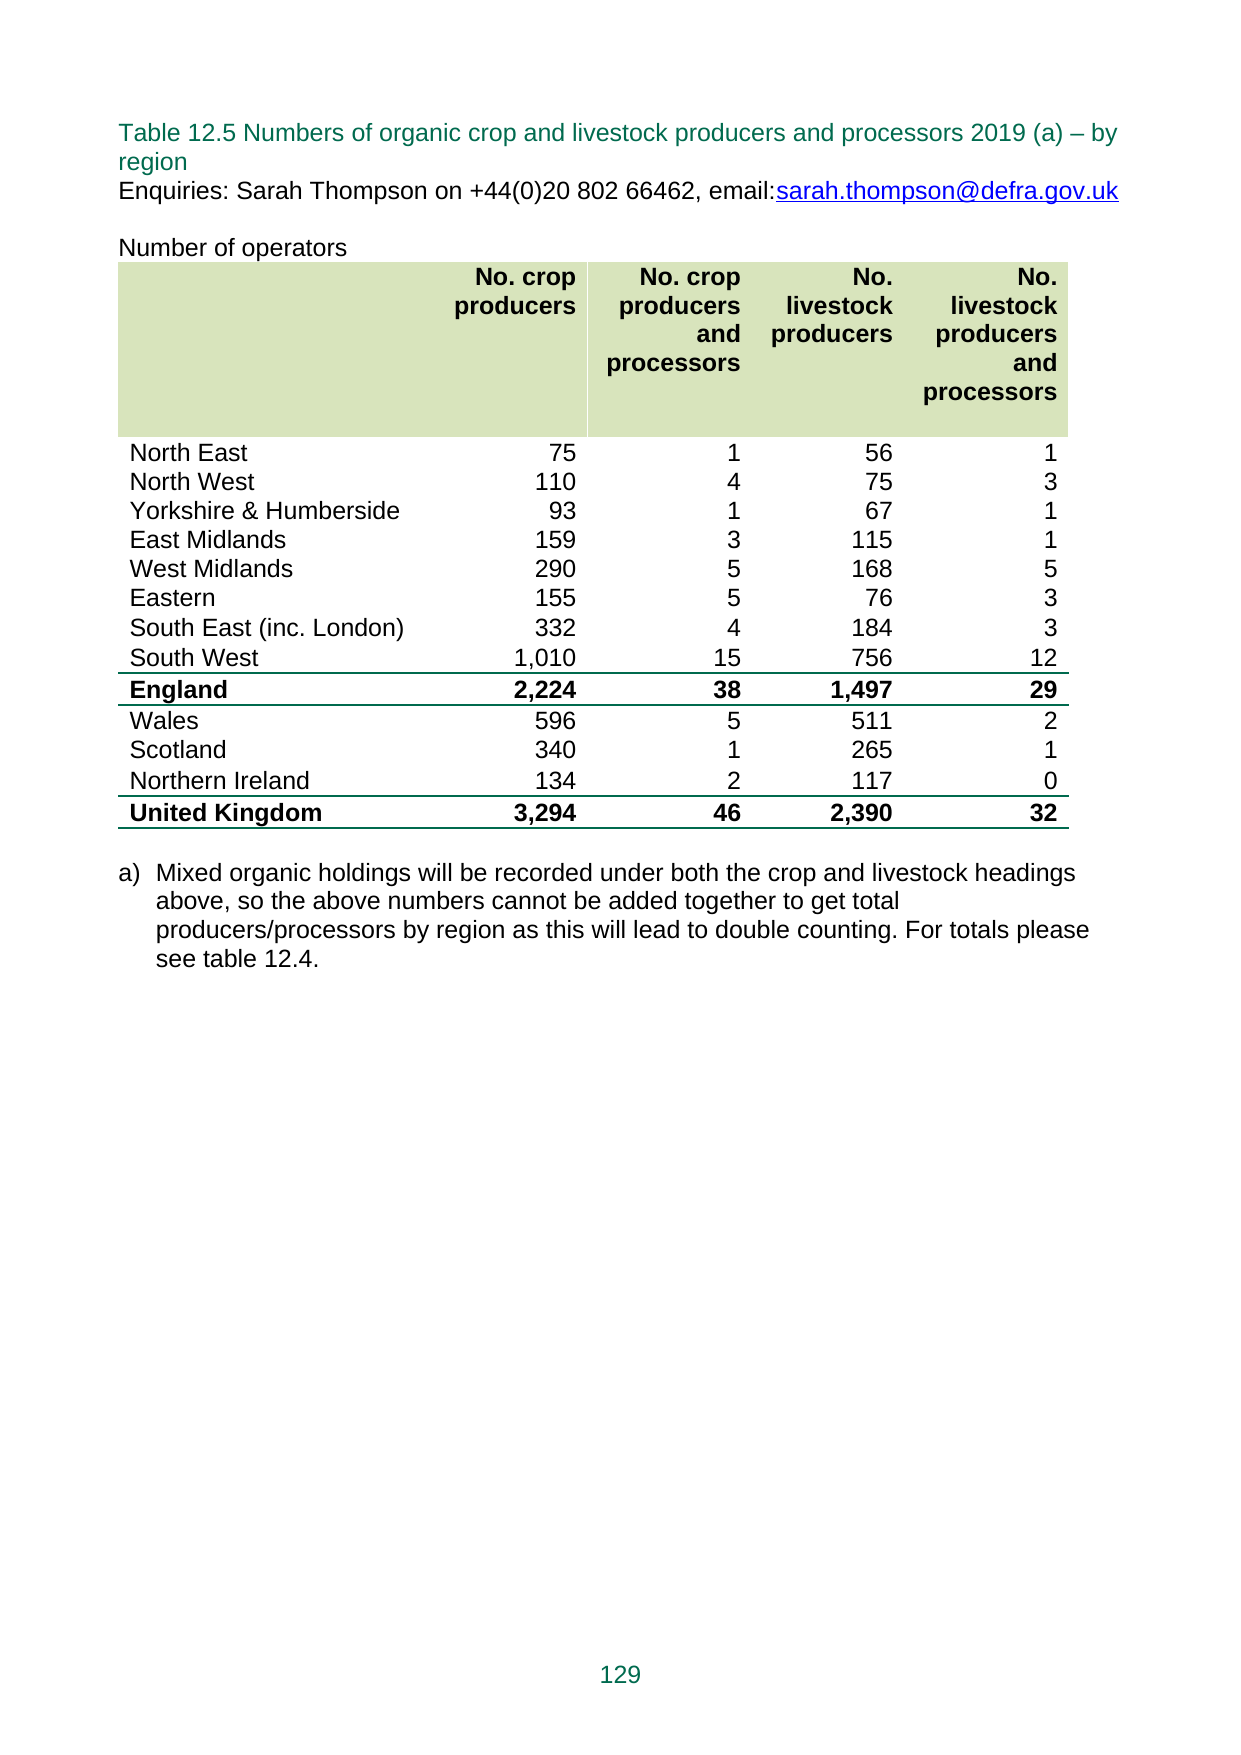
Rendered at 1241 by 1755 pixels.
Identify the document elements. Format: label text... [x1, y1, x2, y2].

table_cell 115 [752, 525, 904, 554]
table_cell North East [118, 437, 435, 466]
table_cell 290 [435, 554, 587, 583]
subtitle Table 12.5 Numbers of organic crop and livestock producers and processors 2019 (a) – by region [118, 118, 1122, 176]
table_cell Scotland [118, 735, 435, 764]
table_cell 1 [588, 735, 752, 764]
table_cell 2,390 [752, 797, 904, 827]
table_cell Wales [118, 706, 435, 735]
table_cell 5 [588, 706, 752, 735]
table_cell 1 [588, 437, 752, 466]
table_cell West Midlands [118, 554, 435, 583]
table_header No. livestock producers and processors [904, 262, 1068, 437]
table_cell 332 [435, 612, 587, 641]
table_cell 159 [435, 525, 587, 554]
table_cell 67 [752, 496, 904, 525]
table_cell 15 [588, 641, 752, 672]
table_cell 5 [588, 554, 752, 583]
table_header No. crop producers and processors [588, 262, 752, 437]
table_cell 4 [588, 466, 752, 496]
table_cell 38 [588, 674, 752, 704]
table_cell 1 [904, 437, 1068, 466]
table_cell 1,010 [435, 641, 587, 672]
table_cell 3 [904, 466, 1068, 496]
table_cell 2 [588, 764, 752, 795]
table_cell 155 [435, 583, 587, 612]
list Mixed organic holdings will be recorded under both the crop and livestock headings above, so the above numbers cannot be added together to get total producers/processors by region as this will lead to double counting. For totals please see table 12.4. [118, 858, 1122, 973]
table_cell 1,497 [752, 674, 904, 704]
table_cell 1 [904, 525, 1068, 554]
table_cell 5 [904, 554, 1068, 583]
table_cell 2 [904, 706, 1068, 735]
table_cell 1 [904, 735, 1068, 764]
table_cell 265 [752, 735, 904, 764]
table_cell Yorkshire & Humberside [118, 496, 435, 525]
table_cell 76 [752, 583, 904, 612]
table_cell South West [118, 641, 435, 672]
table_cell 3 [588, 525, 752, 554]
table_cell 46 [588, 797, 752, 827]
table_cell South East (inc. London) [118, 612, 435, 641]
table_cell 29 [904, 674, 1068, 704]
table_cell 168 [752, 554, 904, 583]
table_header No. livestock producers [752, 262, 904, 437]
table_cell 0 [904, 764, 1068, 795]
table_cell 75 [752, 466, 904, 496]
table_cell 2,224 [435, 674, 587, 704]
table_cell 340 [435, 735, 587, 764]
table_cell 110 [435, 466, 587, 496]
table_cell 1 [588, 496, 752, 525]
table_cell 756 [752, 641, 904, 672]
text Enquiries: Sarah Thompson on +44(0)20 802 66462, email:sarah.thompson@defra.gov.uk [118, 176, 1122, 204]
table_cell 56 [752, 437, 904, 466]
table_cell Eastern [118, 583, 435, 612]
table_cell 5 [588, 583, 752, 612]
table_cell 3 [904, 583, 1068, 612]
table_cell 75 [435, 437, 587, 466]
table_cell 3,294 [435, 797, 587, 827]
table_cell Northern Ireland [118, 764, 435, 795]
table_cell East Midlands [118, 525, 435, 554]
table_cell 12 [904, 641, 1068, 672]
table_cell 3 [904, 612, 1068, 641]
table_cell 93 [435, 496, 587, 525]
text Number of operators [118, 233, 1122, 262]
table_header [118, 262, 435, 437]
table_cell 596 [435, 706, 587, 735]
table_cell 1 [904, 496, 1068, 525]
table_cell North West [118, 466, 435, 496]
table_cell 4 [588, 612, 752, 641]
table_cell United Kingdom [118, 797, 435, 827]
table_cell England [118, 674, 435, 704]
table_cell 134 [435, 764, 587, 795]
table_cell 117 [752, 764, 904, 795]
table_cell 511 [752, 706, 904, 735]
table_cell 184 [752, 612, 904, 641]
table_cell 32 [904, 797, 1068, 827]
table_header No. crop producers [435, 262, 587, 437]
